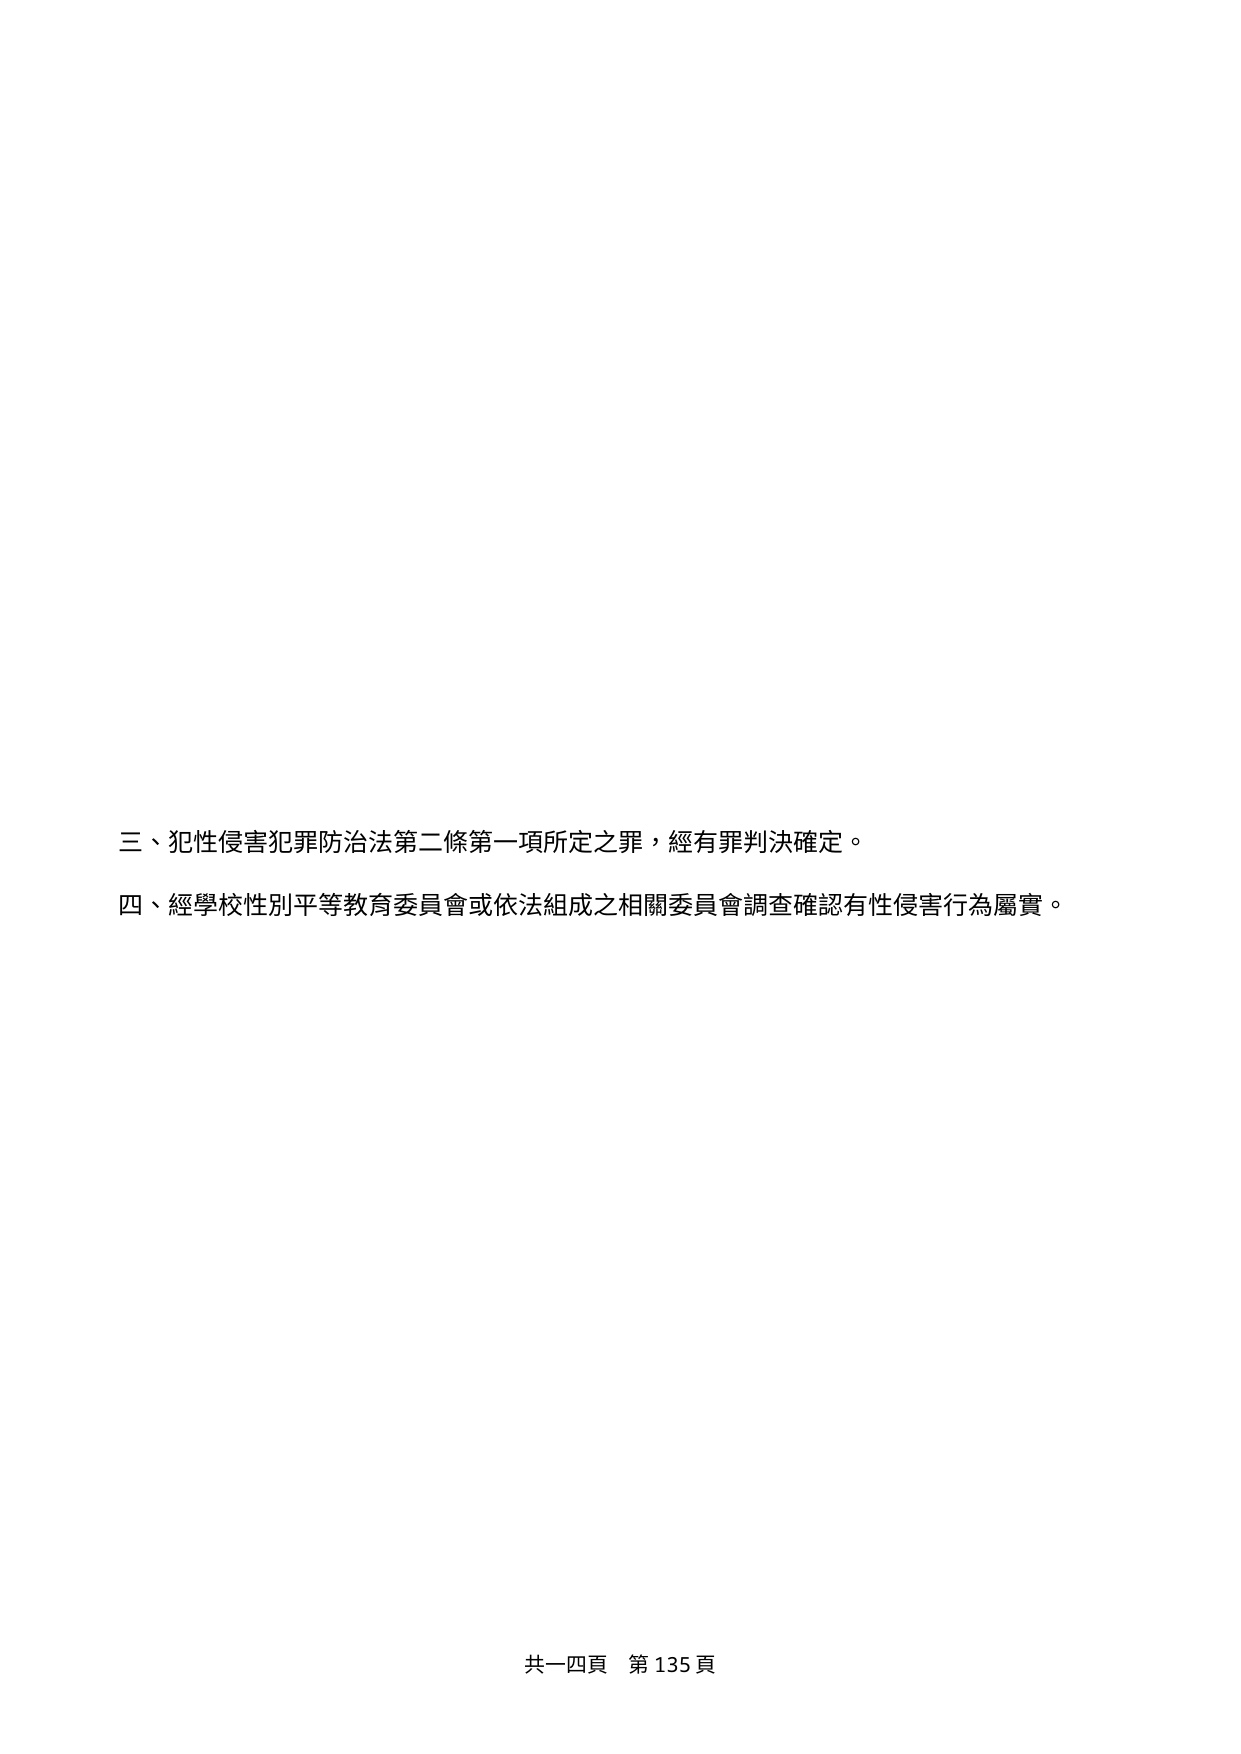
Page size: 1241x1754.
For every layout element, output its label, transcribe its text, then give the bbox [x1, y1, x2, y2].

text 四、經學校性別平等教育委員會或依法組成之相關委員會調查確認有性侵害行為屬實。 [118, 862, 1122, 924]
text 三、犯性侵害犯罪防治法第二條第一項所定之罪，經有罪判決確定。 [118, 799, 1122, 862]
